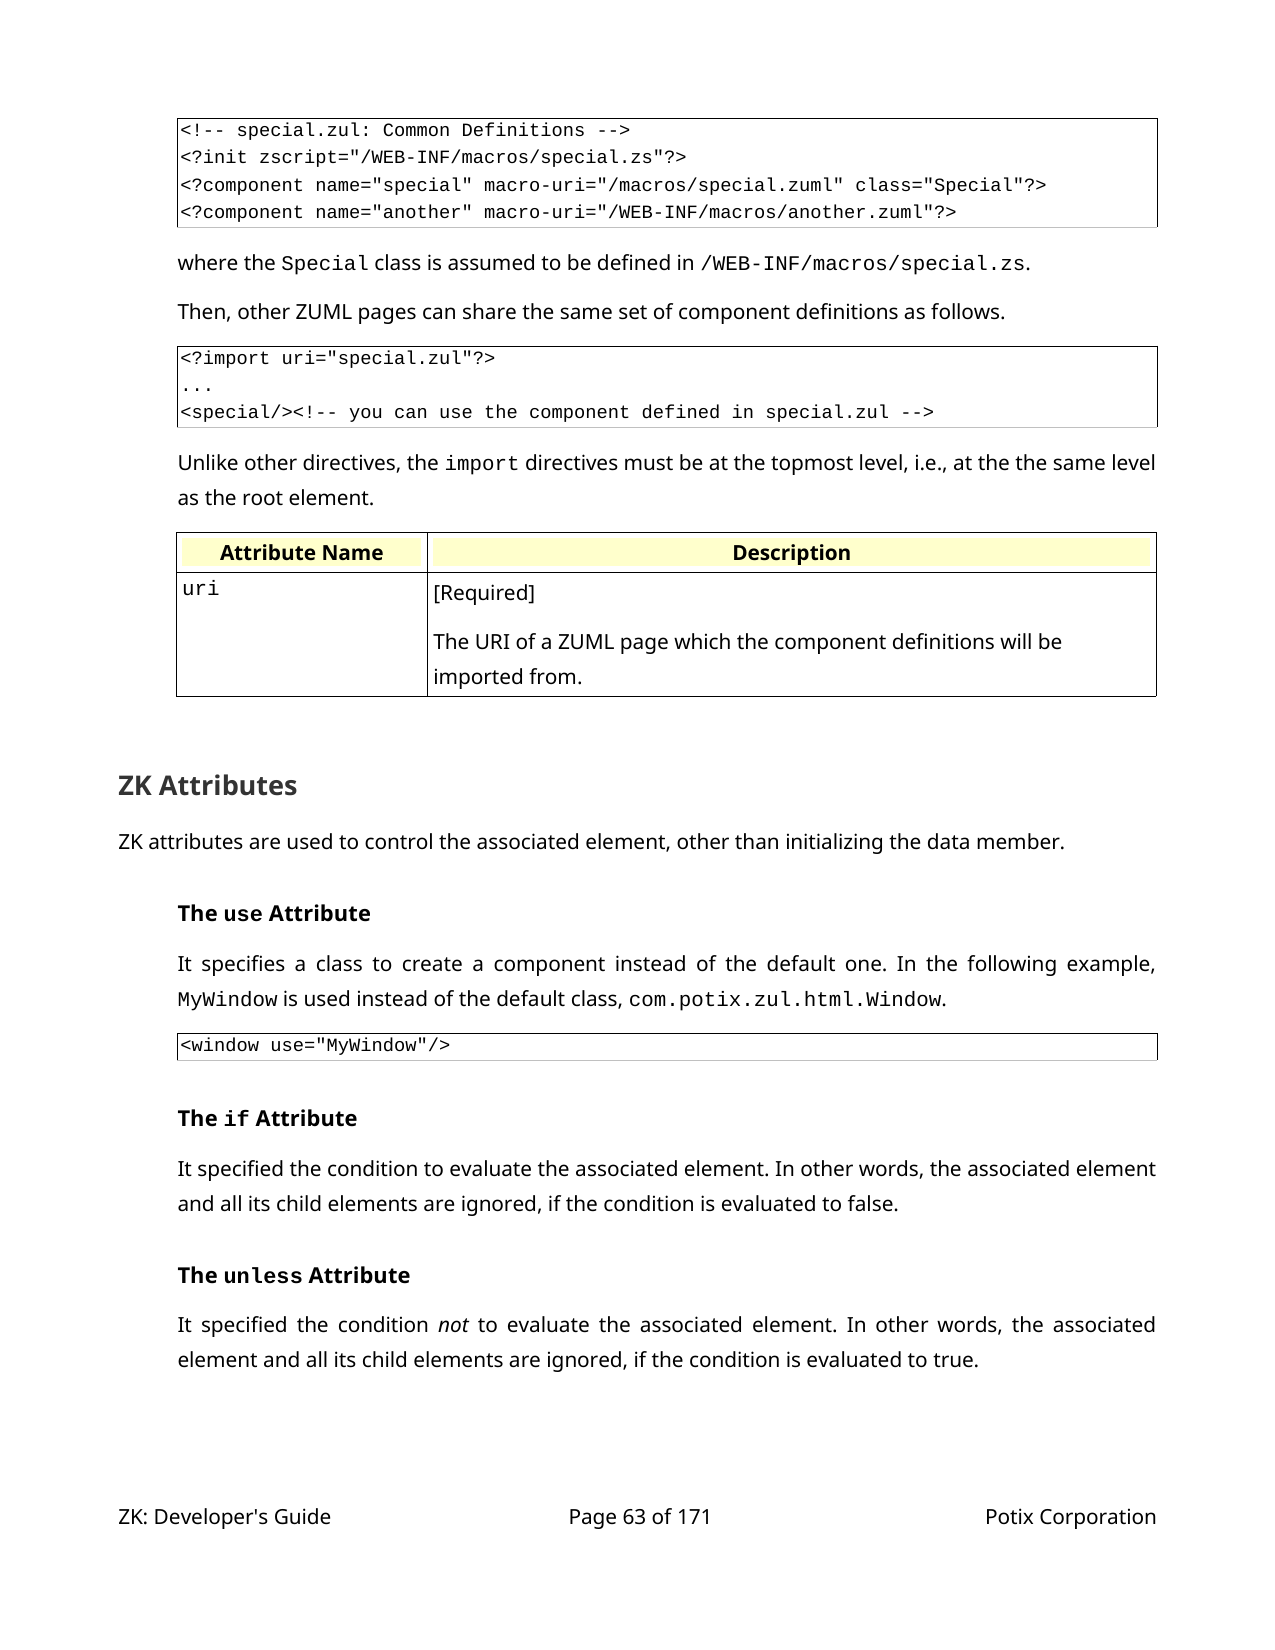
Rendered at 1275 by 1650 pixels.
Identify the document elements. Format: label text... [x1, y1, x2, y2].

text It specified the condition not to evaluate the associated element. In other words, the associated element and all its child elements are ignored, if the condition is evaluated to true. [177, 1310, 1157, 1374]
table_cell uri [177, 573, 427, 696]
text <!-- special.zul: Common Definitions --> [178, 119, 1157, 142]
text <?init zscript="/WEB-INF/macros/special.zs"?> [178, 145, 1157, 169]
text It specifies a class to create a component instead of the default one. In the following example, MyWindow is used instead of the default class, com.potix.zul.html.Window. [177, 949, 1157, 1012]
table_cell [Required] The URI of a ZUML page which the component definitions will be imported from. [428, 573, 1156, 696]
subtitle The unless Attribute [177, 1259, 1157, 1290]
text <?component name="special" macro-uri="/macros/special.zuml" class="Special"?> [178, 172, 1157, 197]
text <?component name="another" macro-uri="/WEB-INF/macros/another.zuml"?> [178, 200, 1157, 227]
text <special/><!-- you can use the component defined in special.zul --> [178, 400, 1157, 427]
text ZK attributes are used to control the associated element, other than initializing the data member. [118, 827, 1157, 856]
subtitle The use Attribute [177, 898, 1157, 928]
table_header Description [428, 533, 1156, 572]
text Unlike other directives, the import directives must be at the topmost level, i.e., at the the same level as the root element. [177, 448, 1157, 512]
table_header Attribute Name [177, 533, 427, 572]
text It specified the condition to evaluate the associated element. In other words, the associated element and all its child elements are ignored, if the condition is evaluated to false. [177, 1154, 1157, 1217]
text where the Special class is assumed to be defined in /WEB-INF/macros/special.zs. [177, 248, 1157, 276]
text Then, other ZUML pages can share the same set of component definitions as follows. [177, 297, 1157, 325]
subtitle The if Attribute [177, 1103, 1157, 1133]
text <?import uri="special.zul"?> [178, 347, 1157, 370]
text <window use="MyWindow"/> [178, 1034, 1157, 1060]
text ... [178, 373, 1157, 397]
subtitle ZK Attributes [118, 767, 1157, 804]
